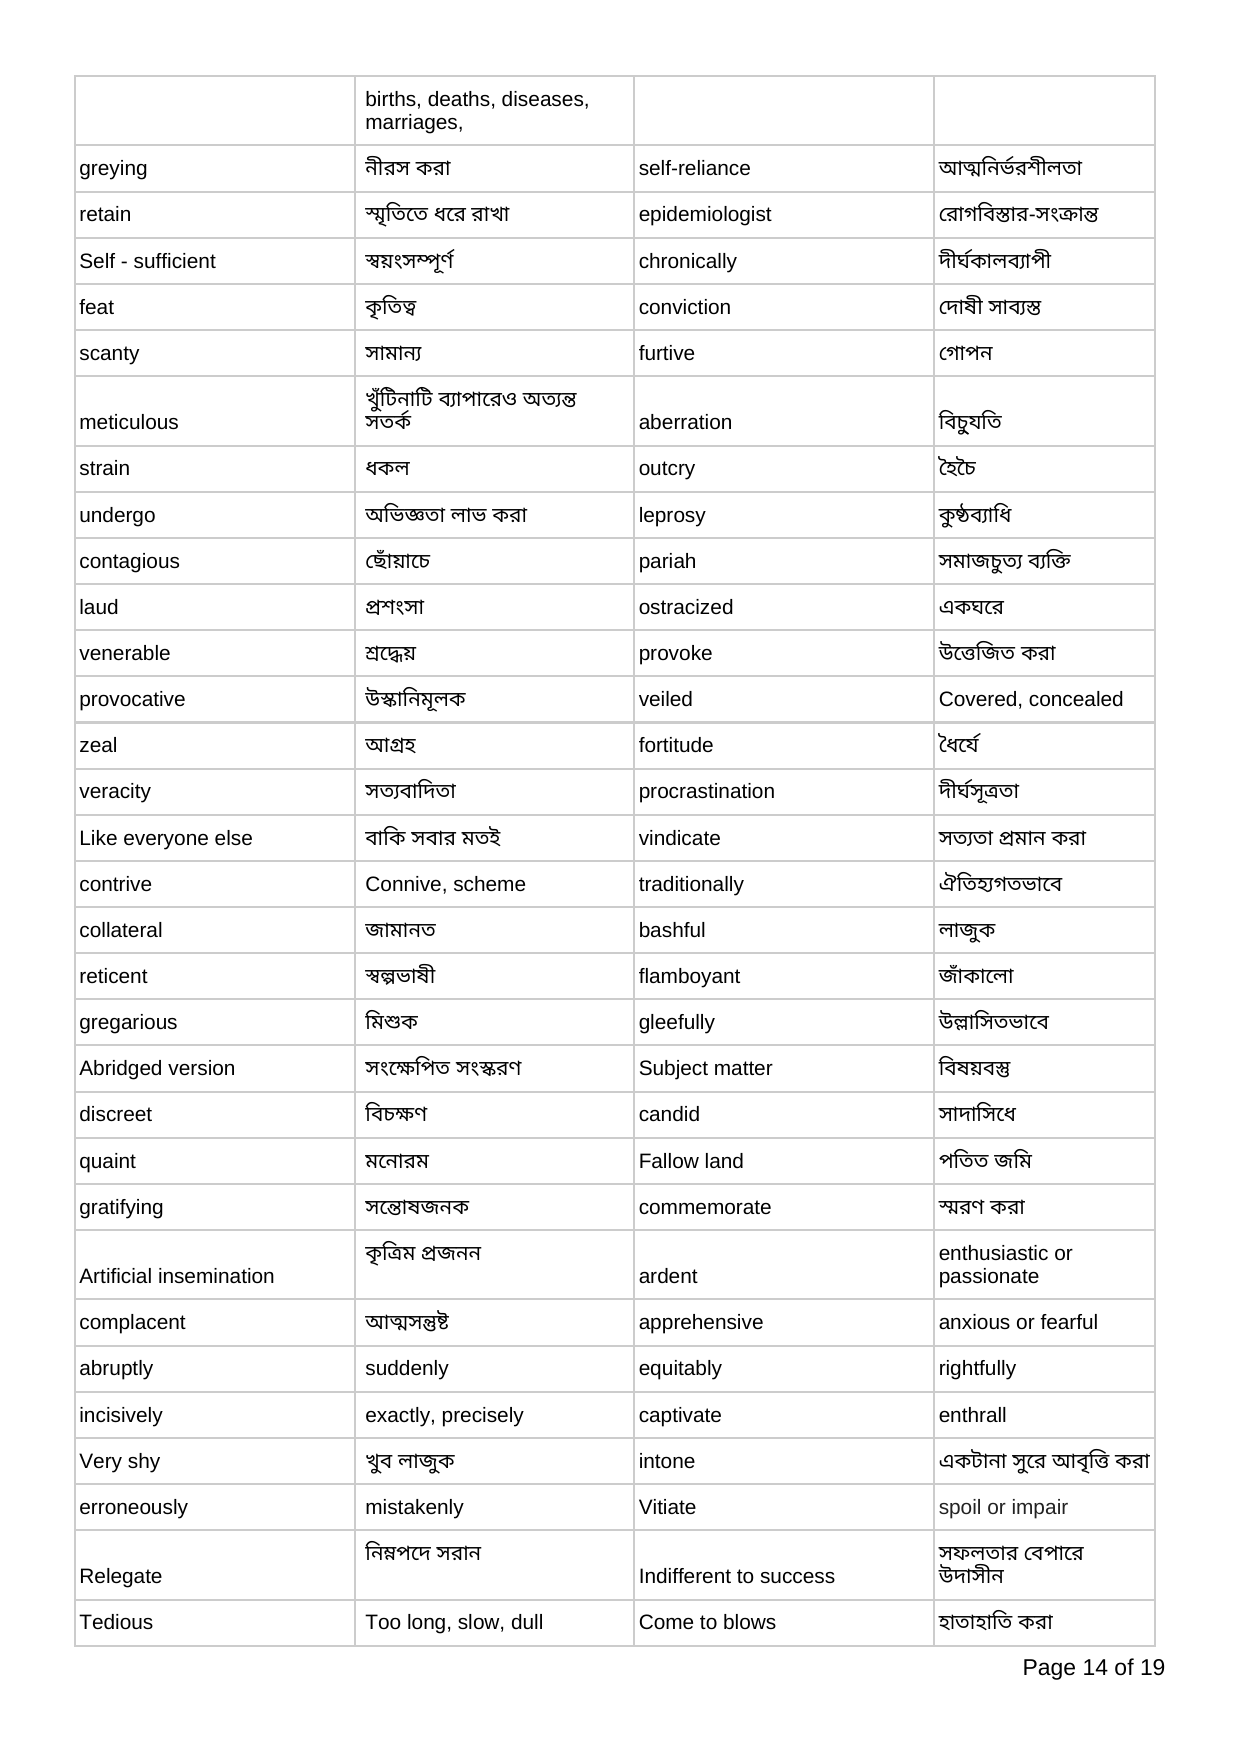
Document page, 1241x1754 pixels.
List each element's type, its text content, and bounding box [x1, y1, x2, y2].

table_cell collateral [76, 908, 354, 952]
table_cell বিষয়বস্তু [935, 1046, 1154, 1091]
table_cell ধকল [356, 447, 633, 491]
table_cell bashful [635, 908, 933, 952]
table_cell furtive [635, 331, 933, 375]
table_cell সাদাসিধে [935, 1093, 1154, 1137]
table_cell complacent [76, 1300, 354, 1344]
table_cell incisively [76, 1393, 354, 1437]
table_cell gleefully [635, 1000, 933, 1044]
table_cell ছোঁয়াচে [356, 539, 633, 583]
table_cell শ্রদ্ধেয় [356, 631, 633, 675]
table_cell leprosy [635, 493, 933, 537]
table_cell Connive, scheme [356, 862, 633, 906]
table_cell মিশুক [356, 1000, 633, 1044]
table_cell উস্কানিমূলক [356, 677, 633, 721]
table_cell apprehensive [635, 1300, 933, 1344]
table_cell traditionally [635, 862, 933, 906]
table_cell হৈচৈ [935, 447, 1154, 491]
table_cell বিচু্যতি [935, 377, 1154, 444]
table_cell quaint [76, 1139, 354, 1183]
table_cell জাঁকালো [935, 954, 1154, 998]
table_cell provoke [635, 631, 933, 675]
table_cell প্রশংসা [356, 585, 633, 629]
table_cell নীরস করা [356, 146, 633, 191]
table_cell ঐতিহ্যগতভাবে [935, 862, 1154, 906]
table_cell সামান্য [356, 331, 633, 375]
table_cell flamboyant [635, 954, 933, 998]
table_cell provocative [76, 677, 354, 721]
table_cell procrastination [635, 770, 933, 814]
table_cell উল্লাসিতভাবে [935, 1000, 1154, 1044]
table_cell Covered, concealed [935, 677, 1154, 721]
table_cell বিচক্ষণ [356, 1093, 633, 1137]
table_cell কুষ্ঠব্যাধি [935, 493, 1154, 537]
table_cell একটানা সুরে আবৃত্তি করা [935, 1439, 1154, 1483]
table_cell কৃত্রিম প্রজনন [356, 1231, 633, 1298]
table_cell epidemiologist [635, 193, 933, 237]
table_cell স্বয়ংসম্পূর্ণ [356, 239, 633, 283]
table_cell abruptly [76, 1347, 354, 1391]
table_cell Relegate [76, 1531, 354, 1598]
table_cell births, deaths, diseases, marriages, [356, 77, 633, 144]
table_cell veracity [76, 770, 354, 814]
table_cell commemorate [635, 1185, 933, 1229]
table_cell feat [76, 285, 354, 329]
table_cell Self - sufficient [76, 239, 354, 283]
table_cell zeal [76, 724, 354, 767]
table_cell ardent [635, 1231, 933, 1298]
table_cell আগ্রহ [356, 724, 633, 767]
table_cell একঘরে [935, 585, 1154, 629]
table_cell খুব লাজুক [356, 1439, 633, 1483]
table_cell দীর্ঘসূত্রতা [935, 770, 1154, 814]
table_cell contrive [76, 862, 354, 906]
table_cell retain [76, 193, 354, 237]
table_cell [76, 77, 354, 144]
table_cell দোষী সাব্যস্ত [935, 285, 1154, 329]
table_cell সত্যবাদিতা [356, 770, 633, 814]
table_cell enthrall [935, 1393, 1154, 1437]
table_cell fortitude [635, 724, 933, 767]
table_cell Come to blows [635, 1601, 933, 1644]
table_cell স্মরণ করা [935, 1185, 1154, 1229]
table_cell discreet [76, 1093, 354, 1137]
table_cell সংক্ষেপিত সংস্করণ [356, 1046, 633, 1091]
table_cell সফলতার বেপারে উদাসীন [935, 1531, 1154, 1598]
table_cell [935, 77, 1154, 144]
table_cell gratifying [76, 1185, 354, 1229]
table_cell সত্যতা প্রমান করা [935, 816, 1154, 860]
table_cell vindicate [635, 816, 933, 860]
table_cell self-reliance [635, 146, 933, 191]
table_cell exactly, precisely [356, 1393, 633, 1437]
table_cell অভিজ্ঞতা লাভ করা [356, 493, 633, 537]
table_cell spoil or impair [935, 1485, 1154, 1529]
table_cell [635, 77, 933, 144]
table_cell Tedious [76, 1601, 354, 1644]
table_cell venerable [76, 631, 354, 675]
table_cell rightfully [935, 1347, 1154, 1391]
table_cell Indifferent to success [635, 1531, 933, 1598]
table_cell Subject matter [635, 1046, 933, 1091]
table_cell উত্তেজিত করা [935, 631, 1154, 675]
table_cell erroneously [76, 1485, 354, 1529]
table_cell conviction [635, 285, 933, 329]
table_cell chronically [635, 239, 933, 283]
table_cell captivate [635, 1393, 933, 1437]
table_cell Vitiate [635, 1485, 933, 1529]
table_cell আত্মসন্তুষ্ট [356, 1300, 633, 1344]
table_cell veiled [635, 677, 933, 721]
table_cell স্মৃতিতে ধরে রাখা [356, 193, 633, 237]
table_cell স্বল্পভাষী [356, 954, 633, 998]
table_cell pariah [635, 539, 933, 583]
table_cell সন্তোষজনক [356, 1185, 633, 1229]
table_cell scanty [76, 331, 354, 375]
table_cell contagious [76, 539, 354, 583]
table_cell মনোরম [356, 1139, 633, 1183]
table_cell meticulous [76, 377, 354, 444]
table_cell reticent [76, 954, 354, 998]
table_cell greying [76, 146, 354, 191]
table_cell gregarious [76, 1000, 354, 1044]
table_cell suddenly [356, 1347, 633, 1391]
table_cell দীর্ঘকালব্যাপী [935, 239, 1154, 283]
table_cell Very shy [76, 1439, 354, 1483]
table_cell জামানত [356, 908, 633, 952]
table_cell ধৈর্যে [935, 724, 1154, 767]
table_cell Fallow land [635, 1139, 933, 1183]
table_cell Abridged version [76, 1046, 354, 1091]
table_cell mistakenly [356, 1485, 633, 1529]
table_cell aberration [635, 377, 933, 444]
table_cell outcry [635, 447, 933, 491]
table_cell আত্মনির্ভরশীলতা [935, 146, 1154, 191]
table_cell strain [76, 447, 354, 491]
table_cell anxious or fearful [935, 1300, 1154, 1344]
table_cell Like everyone else [76, 816, 354, 860]
table_cell হাতাহাতি করা [935, 1601, 1154, 1644]
table_cell intone [635, 1439, 933, 1483]
table_cell নিম্নপদে সরান [356, 1531, 633, 1598]
table_cell সমাজচুত্য ব্যক্তি [935, 539, 1154, 583]
table_cell ostracized [635, 585, 933, 629]
table_cell enthusiastic or passionate [935, 1231, 1154, 1298]
table_cell equitably [635, 1347, 933, 1391]
table_cell খুঁটিনাটি ব্যাপারেও অত্যন্ত সতর্ক [356, 377, 633, 444]
table_cell undergo [76, 493, 354, 537]
table_cell laud [76, 585, 354, 629]
table_cell কৃতিত্ব [356, 285, 633, 329]
table_cell Too long, slow, dull [356, 1601, 633, 1644]
table_cell গোপন [935, 331, 1154, 375]
table_cell Artificial insemination [76, 1231, 354, 1298]
table_cell রোগবিস্তার-সংক্রান্ত [935, 193, 1154, 237]
table_cell বাকি সবার মতই [356, 816, 633, 860]
table_cell লাজুক [935, 908, 1154, 952]
table_cell candid [635, 1093, 933, 1137]
table_cell পতিত জমি [935, 1139, 1154, 1183]
